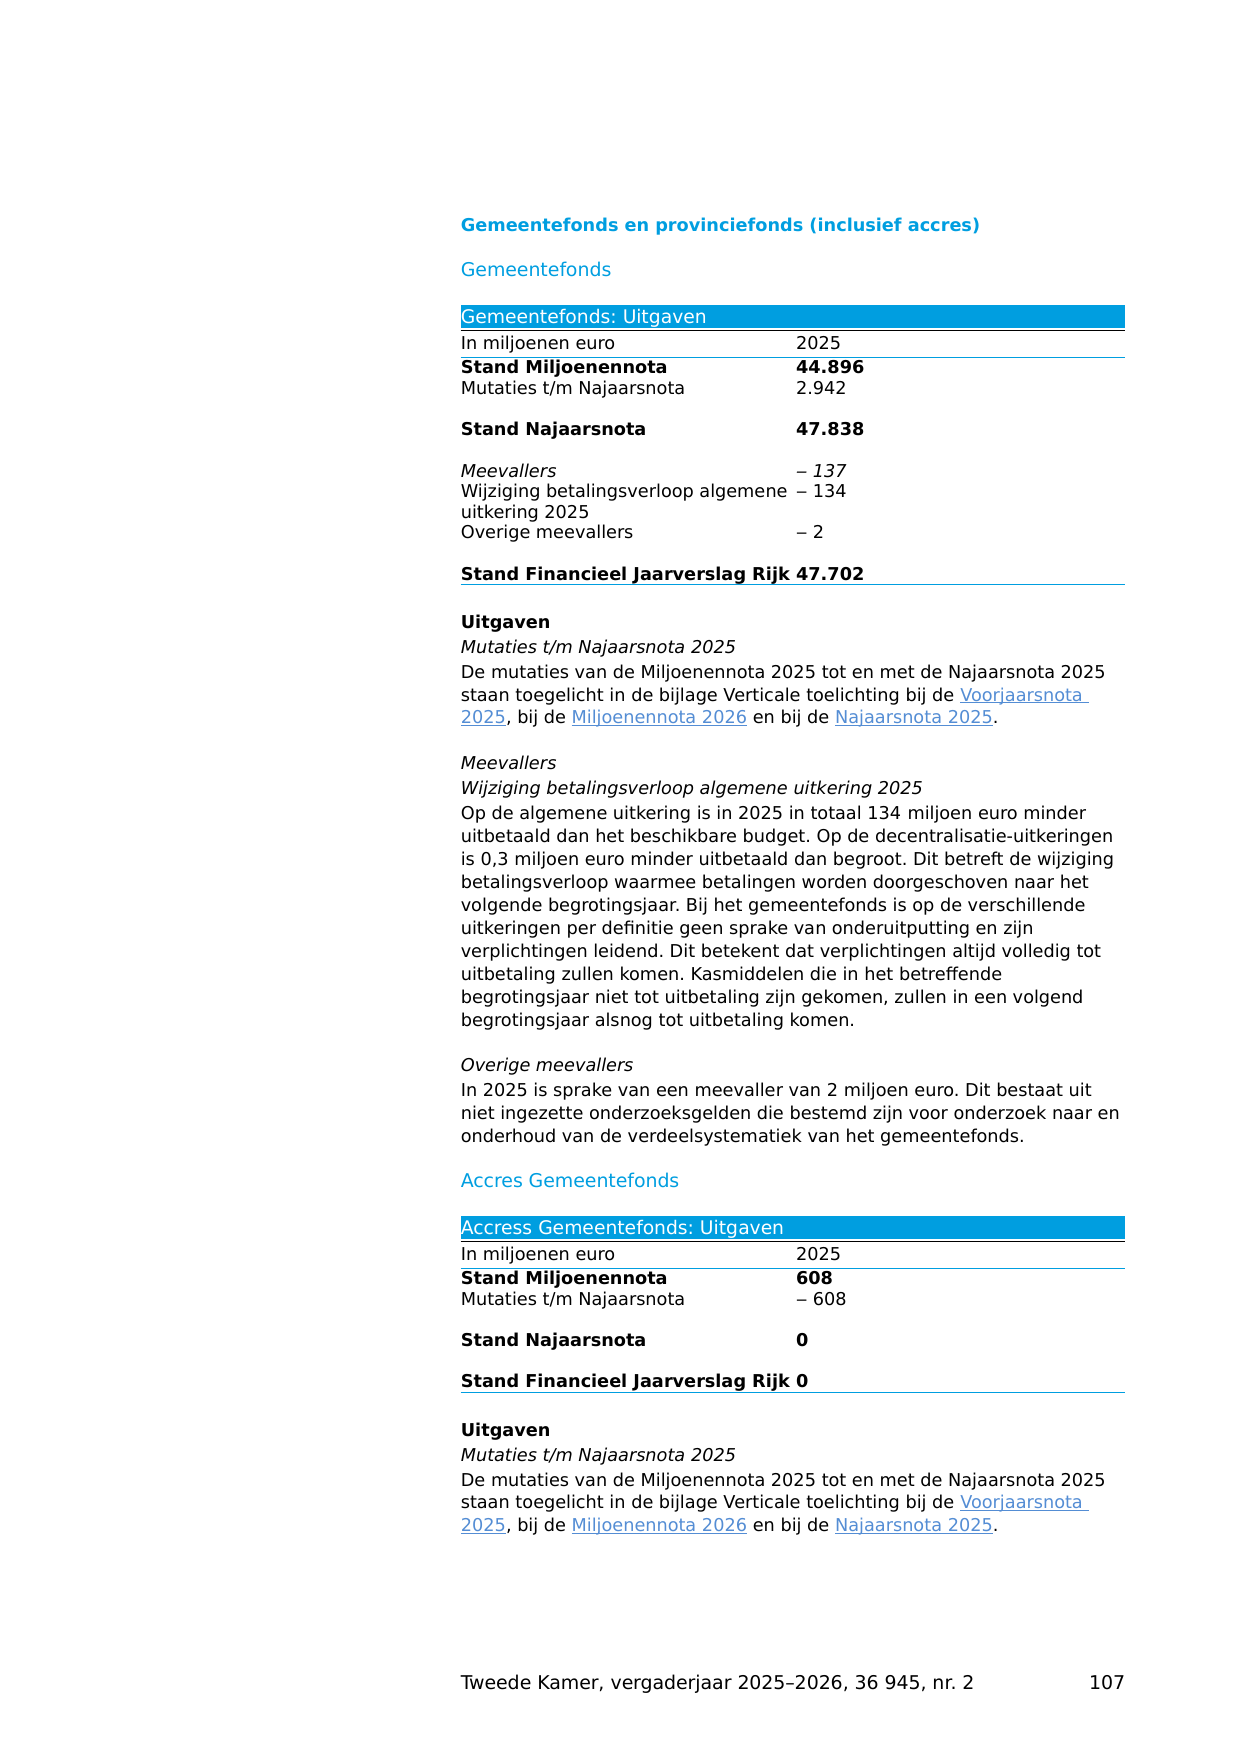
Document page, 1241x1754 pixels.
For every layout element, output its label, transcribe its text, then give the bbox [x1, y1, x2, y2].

text De mutaties van de Miljoenennota 2025 tot en met de Najaarsnota 2025 staan toegelicht in de bijlage Verticale toelichting bij de Voorjaarsnota 2025, bij de Miljoenennota 2026 en bij de Najaarsnota 2025. [461, 1468, 1125, 1536]
text Mutaties t/m Najaarsnota 2025 [461, 1443, 1125, 1466]
table_cell 2025 [793, 331, 1125, 357]
text In 2025 is sprake van een meevaller van 2 miljoen euro. Dit bestaat uit niet ingezette onderzoeksgelden die bestemd zijn voor onderzoek naar en onderhoud van de verdeelsystematiek van het gemeentefonds. [461, 1078, 1125, 1147]
table_cell 47.702 [793, 564, 1125, 584]
table_cell [461, 1351, 793, 1371]
table_cell In miljoenen euro [461, 331, 793, 357]
text Uitgaven [461, 610, 1125, 633]
table_cell 44.896 [793, 358, 1125, 378]
text De mutaties van de Miljoenennota 2025 tot en met de Najaarsnota 2025 staan toegelicht in de bijlage Verticale toelichting bij de Voorjaarsnota 2025, bij de Miljoenennota 2026 en bij de Najaarsnota 2025. [461, 660, 1125, 728]
table_cell [793, 1310, 1125, 1330]
text Uitgaven [461, 1418, 1125, 1441]
table_cell Stand Miljoenennota [461, 358, 793, 378]
table_cell ‒ 608 [793, 1289, 1125, 1309]
table_cell [461, 399, 793, 419]
table_cell 2025 [793, 1242, 1125, 1268]
table_cell 47.838 [793, 419, 1125, 440]
table_cell Stand Miljoenennota [461, 1269, 793, 1289]
text Meevallers [461, 751, 1125, 774]
text Mutaties t/m Najaarsnota 2025 [461, 635, 1125, 658]
table_cell Mutaties t/m Najaarsnota [461, 1289, 793, 1309]
title Accres Gemeentefonds [461, 1170, 1125, 1192]
table_cell [793, 1351, 1125, 1371]
table_cell Stand Najaarsnota [461, 419, 793, 440]
table_cell Stand Financieel Jaarverslag Rijk [461, 564, 793, 584]
table_cell Wijziging betalingsverloop algemene uitkering 2025 [461, 481, 793, 522]
text Overige meevallers [461, 1053, 1125, 1076]
table_cell ‒ 134 [793, 481, 1125, 522]
table_cell 0 [793, 1371, 1125, 1392]
text Op de algemene uitkering is in 2025 in totaal 134 miljoen euro minder uitbetaald dan het beschikbare budget. Op de decentralisatie-uitkeringen is 0,3 miljoen euro minder uitbetaald dan begroot. Dit betreft de wijziging betalingsverloop waarmee betalingen worden doorgeschoven naar het volgende begrotingsjaar. Bij het gemeentefonds is op de verschillende uitkeringen per definitie geen sprake van onderuitputting en zijn verplichtingen leidend. Dit betekent dat verplichtingen altijd volledig tot uitbetaling zullen komen. Kasmiddelen die in het betreffende begrotingsjaar niet tot uitbetaling zĳn gekomen, zullen in een volgend begrotingsjaar alsnog tot uitbetaling komen. [461, 801, 1125, 1031]
text Wijziging betalingsverloop algemene uitkering 2025 [461, 776, 1125, 799]
table_cell [793, 543, 1125, 564]
table_cell 0 [793, 1330, 1125, 1351]
table_cell 2.942 [793, 378, 1125, 399]
table_cell [793, 440, 1125, 461]
table_cell [461, 1310, 793, 1330]
table_cell ‒ 2 [793, 523, 1125, 543]
title Gemeentefonds en provinciefonds (inclusief accres) [461, 213, 1125, 236]
table_cell Stand Najaarsnota [461, 1330, 793, 1351]
table_cell [461, 543, 793, 564]
table_cell Mutaties t/m Najaarsnota [461, 378, 793, 399]
table_cell Meevallers [461, 461, 793, 481]
table_cell Stand Financieel Jaarverslag Rijk [461, 1371, 793, 1392]
title Gemeentefonds [461, 259, 1125, 281]
table_cell 608 [793, 1269, 1125, 1289]
table_cell [793, 399, 1125, 419]
table_cell ‒ 137 [793, 461, 1125, 481]
table_cell [461, 440, 793, 461]
table_cell Overige meevallers [461, 523, 793, 543]
table_cell In miljoenen euro [461, 1242, 793, 1268]
